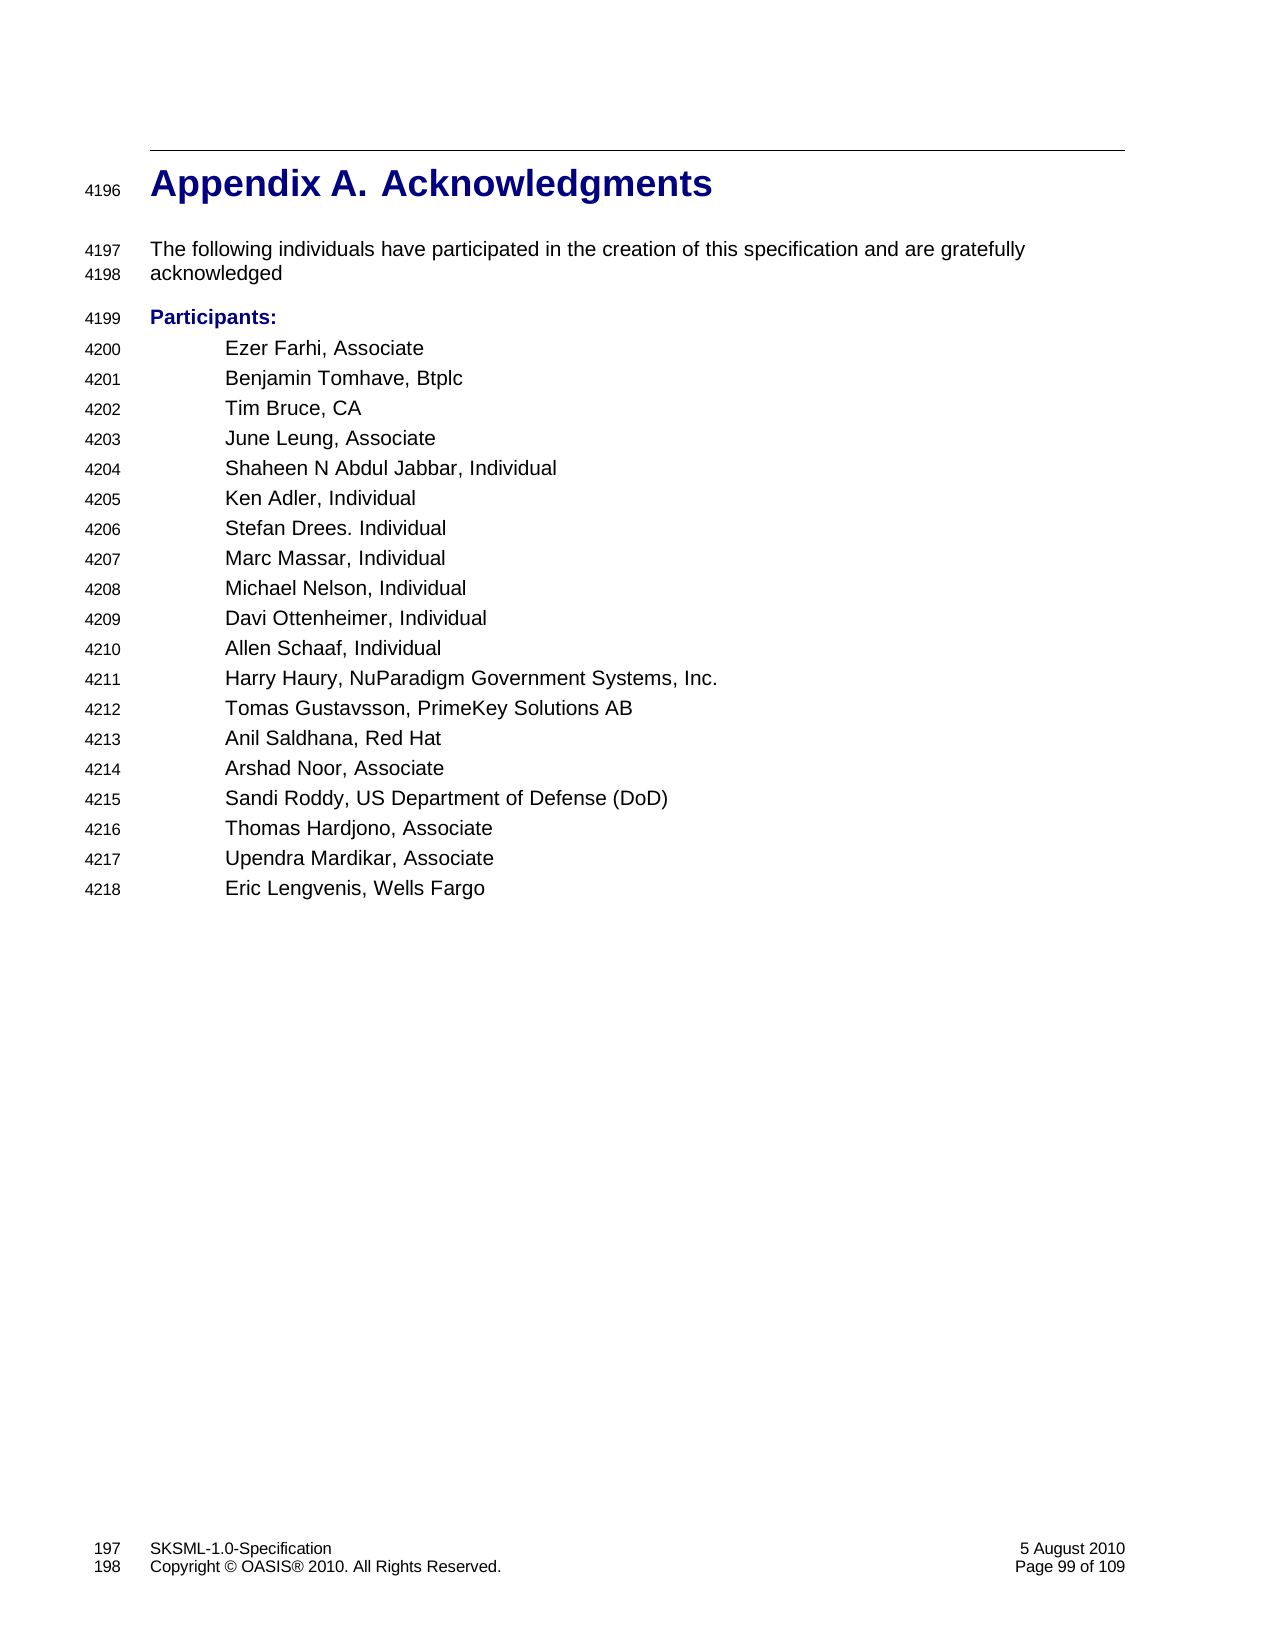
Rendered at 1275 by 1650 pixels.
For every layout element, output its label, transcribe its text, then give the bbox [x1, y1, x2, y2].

list Eric Lengvenis, Wells Fargo [187, 878, 1125, 899]
list Thomas Hardjono, Associate [187, 818, 1125, 839]
list Arshad Noor, Associate [187, 758, 1125, 779]
list Anil Saldhana, Red Hat [187, 728, 1125, 749]
list Ezer Farhi, Associate [187, 338, 1125, 359]
list Allen Schaaf, Individual [187, 638, 1125, 659]
list Tim Bruce, CA [187, 398, 1125, 419]
list Marc Massar, Individual [187, 548, 1125, 569]
list Ken Adler, Individual [187, 488, 1125, 509]
title Participants: [150, 306, 1125, 329]
list Michael Nelson, Individual [187, 578, 1125, 599]
list Shaheen N Abdul Jabbar, Individual [187, 458, 1125, 479]
subtitle Acknowledgments [150, 151, 1125, 204]
text The following individuals have participated in the creation of this specification and are gratefully acknowledged [150, 238, 1125, 285]
list Sandi Roddy, US Department of Defense (DoD) [187, 788, 1125, 809]
list Davi Ottenheimer, Individual [187, 608, 1125, 629]
list Stefan Drees. Individual [187, 518, 1125, 539]
list Harry Haury, NuParadigm Government Systems, Inc. [187, 668, 1125, 689]
list Tomas Gustavsson, PrimeKey Solutions AB [187, 698, 1125, 719]
list Upendra Mardikar, Associate [187, 848, 1125, 869]
list June Leung, Associate [187, 428, 1125, 449]
list Benjamin Tomhave, Btplc [187, 368, 1125, 389]
